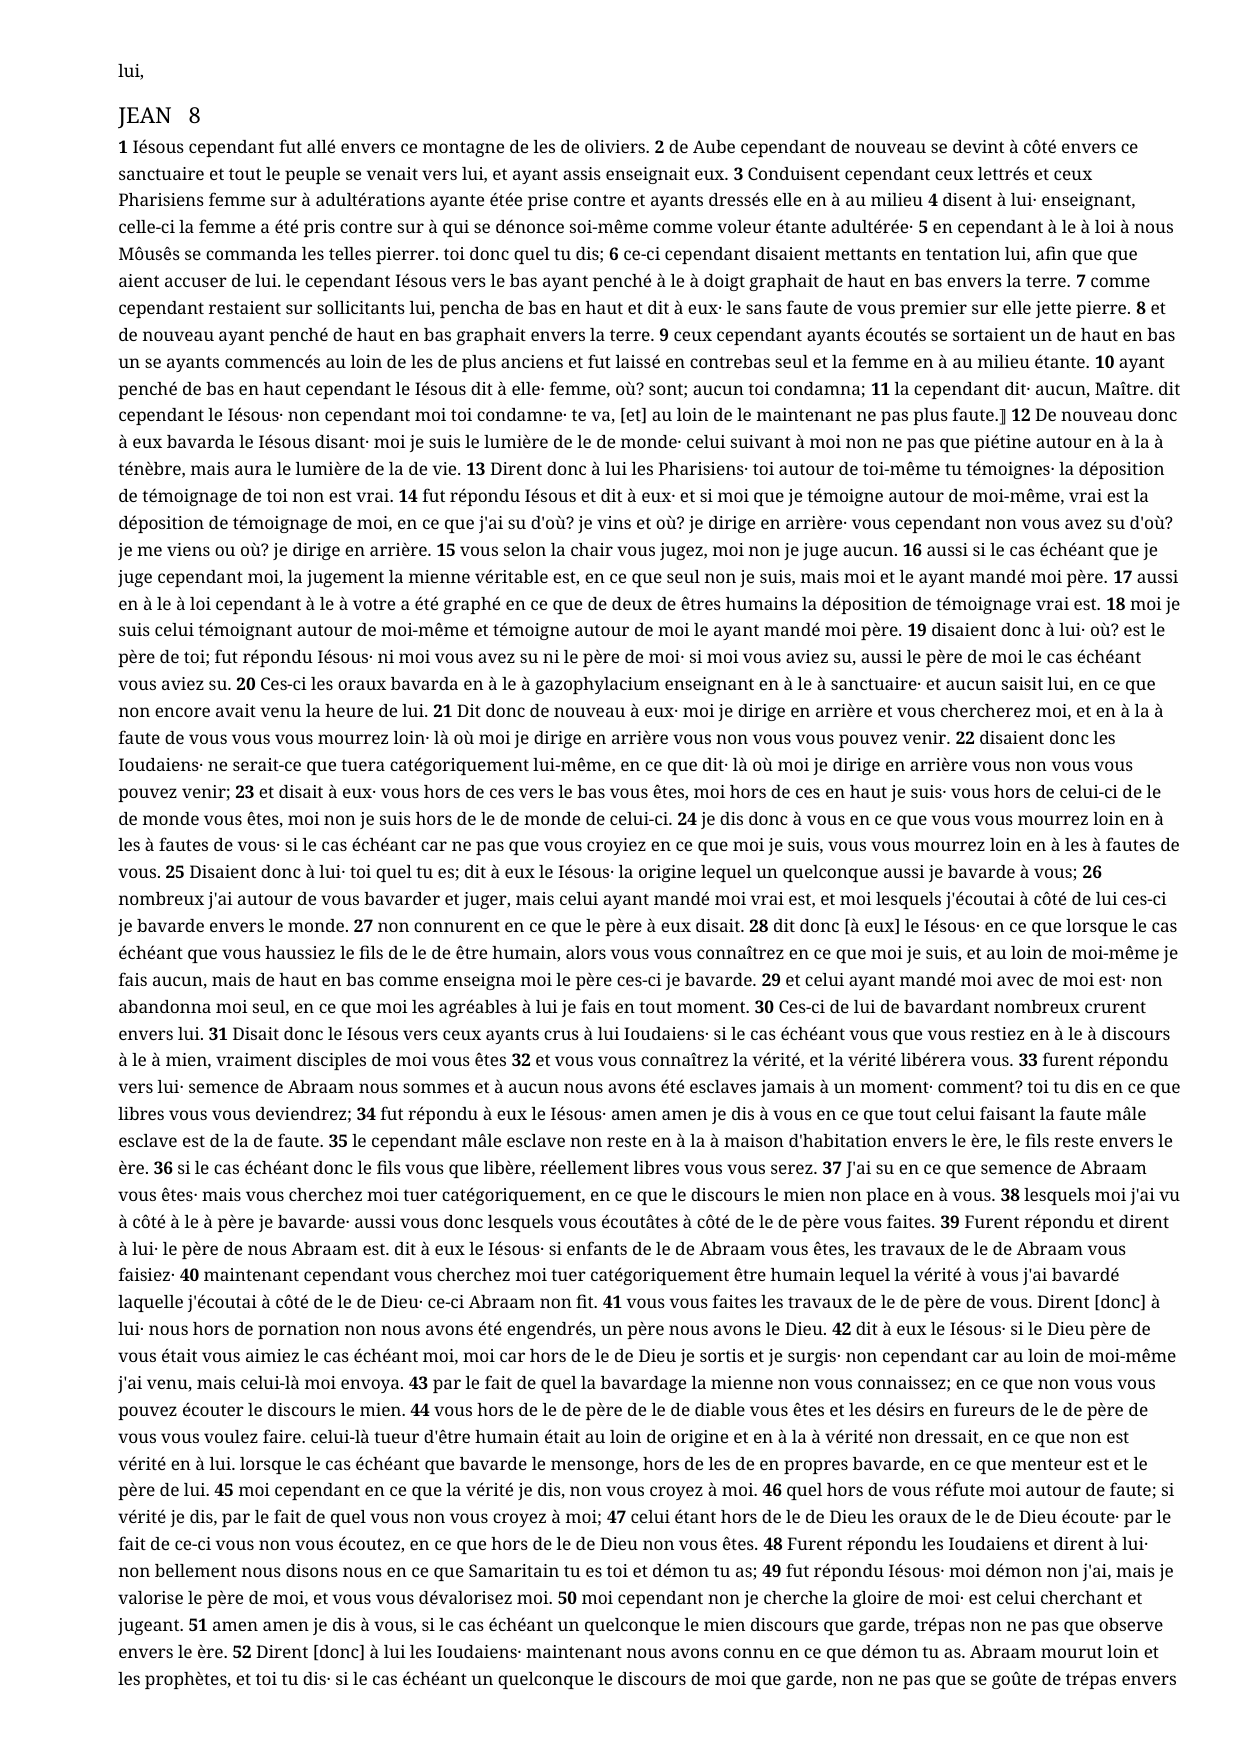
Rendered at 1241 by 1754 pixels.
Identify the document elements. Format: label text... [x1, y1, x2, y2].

text lui, [118, 59, 1181, 82]
text JEAN 8 [118, 101, 1181, 130]
text 1 Iésous cependant fut allé envers ce montagne de les de oliviers. 2 de Aube cependant de nouveau se devint à côté envers ce sanctuaire et tout le peuple se venait vers lui, et ayant assis enseignait eux. 3 Conduisent cependant ceux lettrés et ceux Pharisiens femme sur à adultérations ayante étée prise contre et ayants dressés elle en à au milieu 4 disent à lui· enseignant, celle-ci la femme a été pris contre sur à qui se dénonce soi-même comme voleur étante adultérée· 5 en cependant à le à loi à nous Môusês se commanda les telles pierrer. toi donc quel tu dis; 6 ce-ci cependant disaient mettants en tentation lui, afin que que aient accuser de lui. le cependant Iésous vers le bas ayant penché à le à doigt graphait de haut en bas envers la terre. 7 comme cependant restaient sur sollicitants lui, pencha de bas en haut et dit à eux· le sans faute de vous premier sur elle jette pierre. 8 et de nouveau ayant penché de haut en bas graphait envers la terre. 9 ceux cependant ayants écoutés se sortaient un de haut en bas un se ayants commencés au loin de les de plus anciens et fut laissé en contrebas seul et la femme en à au milieu étante. 10 ayant penché de bas en haut cependant le Iésous dit à elle· femme, où? sont; aucun toi condamna; 11 la cependant dit· aucun, Maître. dit cependant le Iésous· non cependant moi toi condamne· te va, [et] au loin de le maintenant ne pas plus faute.⟧ 12 De nouveau donc à eux bavarda le Iésous disant· moi je suis le lumière de le de monde· celui suivant à moi non ne pas que piétine autour en à la à ténèbre, mais aura le lumière de la de vie. 13 Dirent donc à lui les Pharisiens· toi autour de toi-même tu témoignes· la déposition de témoignage de toi non est vrai. 14 fut répondu Iésous et dit à eux· et si moi que je témoigne autour de moi-même, vrai est la déposition de témoignage de moi, en ce que j'ai su d'où? je vins et où? je dirige en arrière· vous cependant non vous avez su d'où? je me viens ou où? je dirige en arrière. 15 vous selon la chair vous jugez, moi non je juge aucun. 16 aussi si le cas échéant que je juge cependant moi, la jugement la mienne véritable est, en ce que seul non je suis, mais moi et le ayant mandé moi père. 17 aussi en à le à loi cependant à le à votre a été graphé en ce que de deux de êtres humains la déposition de témoignage vrai est. 18 moi je suis celui témoignant autour de moi-même et témoigne autour de moi le ayant mandé moi père. 19 disaient donc à lui· où? est le père de toi; fut répondu Iésous· ni moi vous avez su ni le père de moi· si moi vous aviez su, aussi le père de moi le cas échéant vous aviez su. 20 Ces-ci les oraux bavarda en à le à gazophylacium enseignant en à le à sanctuaire· et aucun saisit lui, en ce que non encore avait venu la heure de lui. 21 Dit donc de nouveau à eux· moi je dirige en arrière et vous chercherez moi, et en à la à faute de vous vous vous mourrez loin· là où moi je dirige en arrière vous non vous vous pouvez venir. 22 disaient donc les Ioudaiens· ne serait-ce que tuera catégoriquement lui-même, en ce que dit· là où moi je dirige en arrière vous non vous vous pouvez venir; 23 et disait à eux· vous hors de ces vers le bas vous êtes, moi hors de ces en haut je suis· vous hors de celui-ci de le de monde vous êtes, moi non je suis hors de le de monde de celui-ci. 24 je dis donc à vous en ce que vous vous mourrez loin en à les à fautes de vous· si le cas échéant car ne pas que vous croyiez en ce que moi je suis, vous vous mourrez loin en à les à fautes de vous. 25 Disaient donc à lui· toi quel tu es; dit à eux le Iésous· la origine lequel un quelconque aussi je bavarde à vous; 26 nombreux j'ai autour de vous bavarder et juger, mais celui ayant mandé moi vrai est, et moi lesquels j'écoutai à côté de lui ces-ci je bavarde envers le monde. 27 non connurent en ce que le père à eux disait. 28 dit donc [à eux] le Iésous· en ce que lorsque le cas échéant que vous haussiez le fils de le de être humain, alors vous vous connaîtrez en ce que moi je suis, et au loin de moi-même je fais aucun, mais de haut en bas comme enseigna moi le père ces-ci je bavarde. 29 et celui ayant mandé moi avec de moi est· non abandonna moi seul, en ce que moi les agréables à lui je fais en tout moment. 30 Ces-ci de lui de bavardant nombreux crurent envers lui. 31 Disait donc le Iésous vers ceux ayants crus à lui Ioudaiens· si le cas échéant vous que vous restiez en à le à discours à le à mien, vraiment disciples de moi vous êtes 32 et vous vous connaîtrez la vérité, et la vérité libérera vous. 33 furent répondu vers lui· semence de Abraam nous sommes et à aucun nous avons été esclaves jamais à un moment· comment? toi tu dis en ce que libres vous vous deviendrez; 34 fut répondu à eux le Iésous· amen amen je dis à vous en ce que tout celui faisant la faute mâle esclave est de la de faute. 35 le cependant mâle esclave non reste en à la à maison d'habitation envers le ère, le fils reste envers le ère. 36 si le cas échéant donc le fils vous que libère, réellement libres vous vous serez. 37 J'ai su en ce que semence de Abraam vous êtes· mais vous cherchez moi tuer catégoriquement, en ce que le discours le mien non place en à vous. 38 lesquels moi j'ai vu à côté à le à père je bavarde· aussi vous donc lesquels vous écoutâtes à côté de le de père vous faites. 39 Furent répondu et dirent à lui· le père de nous Abraam est. dit à eux le Iésous· si enfants de le de Abraam vous êtes, les travaux de le de Abraam vous faisiez· 40 maintenant cependant vous cherchez moi tuer catégoriquement être humain lequel la vérité à vous j'ai bavardé laquelle j'écoutai à côté de le de Dieu· ce-ci Abraam non fit. 41 vous vous faites les travaux de le de père de vous. Dirent [donc] à lui· nous hors de pornation non nous avons été engendrés, un père nous avons le Dieu. 42 dit à eux le Iésous· si le Dieu père de vous était vous aimiez le cas échéant moi, moi car hors de le de Dieu je sortis et je surgis· non cependant car au loin de moi-même j'ai venu, mais celui-là moi envoya. 43 par le fait de quel la bavardage la mienne non vous connaissez; en ce que non vous vous pouvez écouter le discours le mien. 44 vous hors de le de père de le de diable vous êtes et les désirs en fureurs de le de père de vous vous voulez faire. celui-là tueur d'être humain était au loin de origine et en à la à vérité non dressait, en ce que non est vérité en à lui. lorsque le cas échéant que bavarde le mensonge, hors de les de en propres bavarde, en ce que menteur est et le père de lui. 45 moi cependant en ce que la vérité je dis, non vous croyez à moi. 46 quel hors de vous réfute moi autour de faute; si vérité je dis, par le fait de quel vous non vous croyez à moi; 47 celui étant hors de le de Dieu les oraux de le de Dieu écoute· par le fait de ce-ci vous non vous écoutez, en ce que hors de le de Dieu non vous êtes. 48 Furent répondu les Ioudaiens et dirent à lui· non bellement nous disons nous en ce que Samaritain tu es toi et démon tu as; 49 fut répondu Iésous· moi démon non j'ai, mais je valorise le père de moi, et vous vous dévalorisez moi. 50 moi cependant non je cherche la gloire de moi· est celui cherchant et jugeant. 51 amen amen je dis à vous, si le cas échéant un quelconque le mien discours que garde, trépas non ne pas que observe envers le ère. 52 Dirent [donc] à lui les Ioudaiens· maintenant nous avons connu en ce que démon tu as. Abraam mourut loin et les prophètes, et toi tu dis· si le cas échéant un quelconque le discours de moi que garde, non ne pas que se goûte de trépas envers [118, 135, 1181, 1690]
